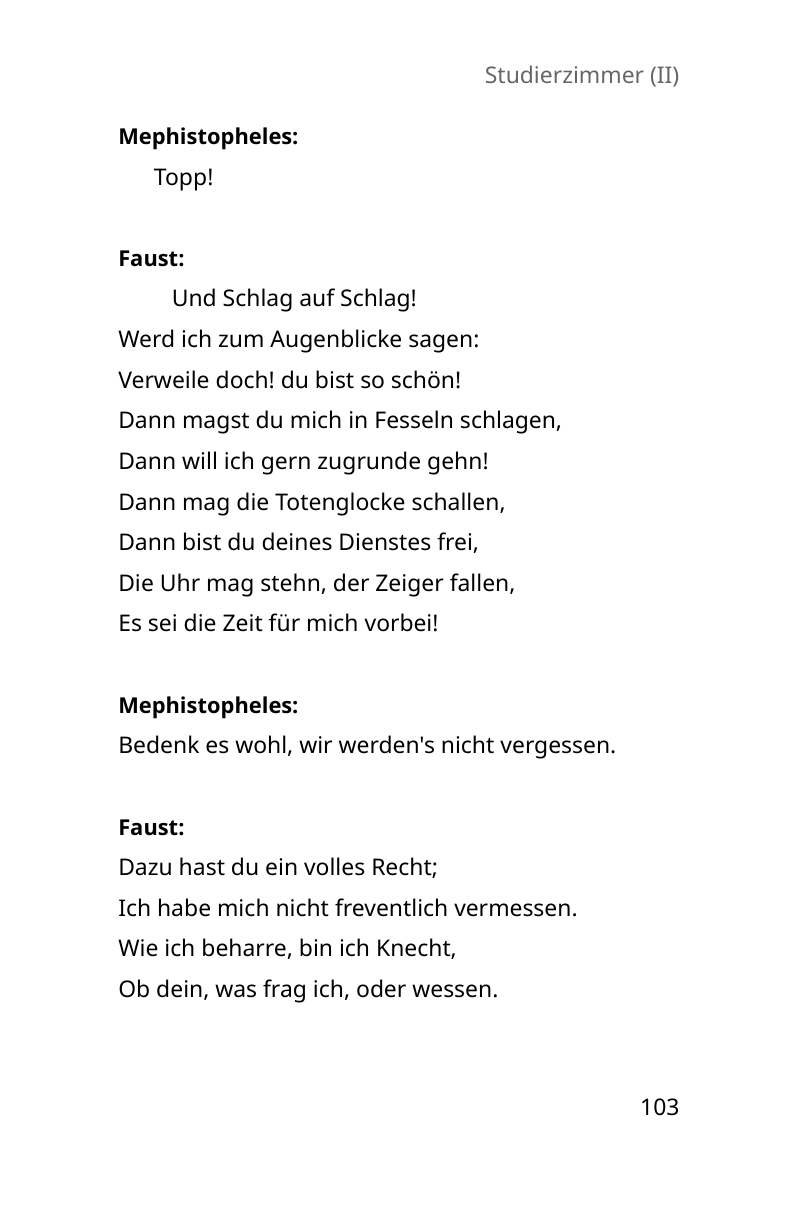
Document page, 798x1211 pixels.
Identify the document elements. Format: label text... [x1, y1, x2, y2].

text Mephistopheles: Topp! [118, 120, 679, 192]
text Mephistopheles: Bedenk es wohl, wir werden's nicht vergessen. [118, 666, 679, 760]
text Faust: Dazu hast du ein volles Recht; Ich habe mich nicht freventlich vermessen. Wie ich beharre, bin ich Knecht, Ob dein, was frag ich, oder wessen. [118, 787, 679, 1004]
text Faust: Und Schlag auf Schlag! Werd ich zum Augenblicke sagen: Verweile doch! du bist so schön! Dann magst du mich in Fesseln schlagen, Dann will ich gern zugrunde gehn! Dann mag die Totenglocke schallen, Dann bist du deines Dienstes frei, Die Uhr mag stehn, der Zeiger fallen, Es sei die Zeit für mich vorbei! [118, 219, 679, 638]
